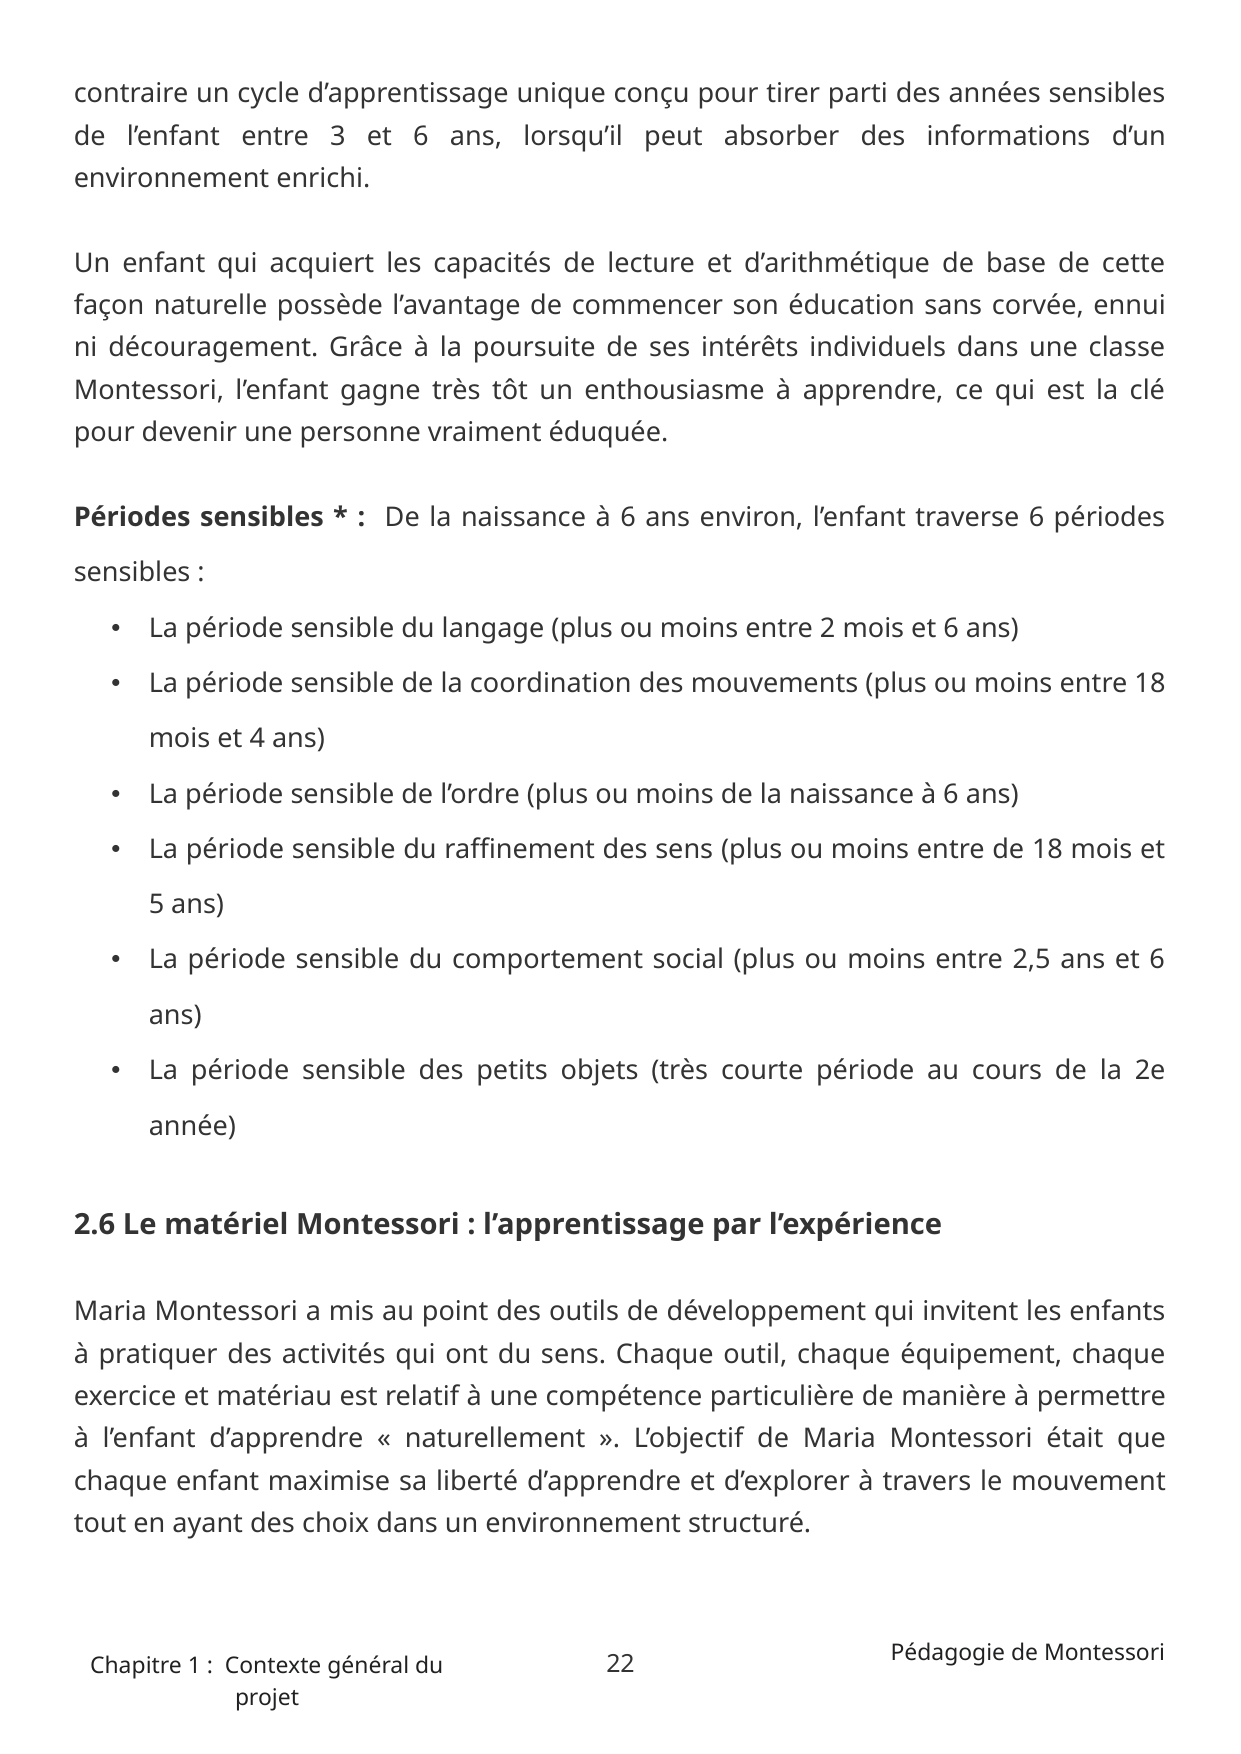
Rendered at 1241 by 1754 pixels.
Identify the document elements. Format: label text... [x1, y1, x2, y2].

list La période sensible du raffinement des sens (plus ou moins entre de 18 mois et 5 ans) [111, 829, 1167, 922]
text 2.6 Le matériel Montessori : l’apprentissage par l’expérience [73, 1204, 1167, 1243]
list La période sensible des petits objets (très courte période au cours de la 2e année) [111, 1051, 1167, 1143]
list La période sensible de la coordination des mouvements (plus ou moins entre 18 mois et 4 ans) [111, 663, 1167, 756]
text Maria Montessori a mis au point des outils de développement qui invitent les enfants à pratiquer des activités qui ont du sens. Chaque outil, chaque équipement, chaque exercice et matériau est relatif à une compétence particulière de manière à permettre à l’enfant d’apprendre « naturellement ». L’objectif de Maria Montessori était que chaque enfant maximise sa liberté d’apprendre et d’explorer à travers le mouvement tout en ayant des choix dans un environnement structuré. [73, 1292, 1167, 1541]
list La période sensible du comportement social (plus ou moins entre 2,5 ans et 6 ans) [111, 940, 1167, 1032]
text Périodes sensibles * : De la naissance à 6 ans environ, l’enfant traverse 6 périodes sensibles : [73, 497, 1167, 590]
text contraire un cycle d’apprentissage unique conçu pour tirer parti des années sensibles de l’enfant entre 3 et 6 ans, lorsqu’il peut absorber des informations d’un environnement enrichi. [73, 73, 1167, 195]
list La période sensible de l’ordre (plus ou moins de la naissance à 6 ans) [111, 774, 1167, 811]
text Un enfant qui acquiert les capacités de lecture et d’arithmétique de base de cette façon naturelle possède l’avantage de commencer son éducation sans corvée, ennui ni découragement. Grâce à la poursuite de ses intérêts individuels dans une classe Montessori, l’enfant gagne très tôt un enthousiasme à apprendre, ce qui est la clé pour devenir une personne vraiment éduquée. [73, 243, 1167, 449]
list La période sensible du langage (plus ou moins entre 2 mois et 6 ans) [111, 608, 1167, 645]
